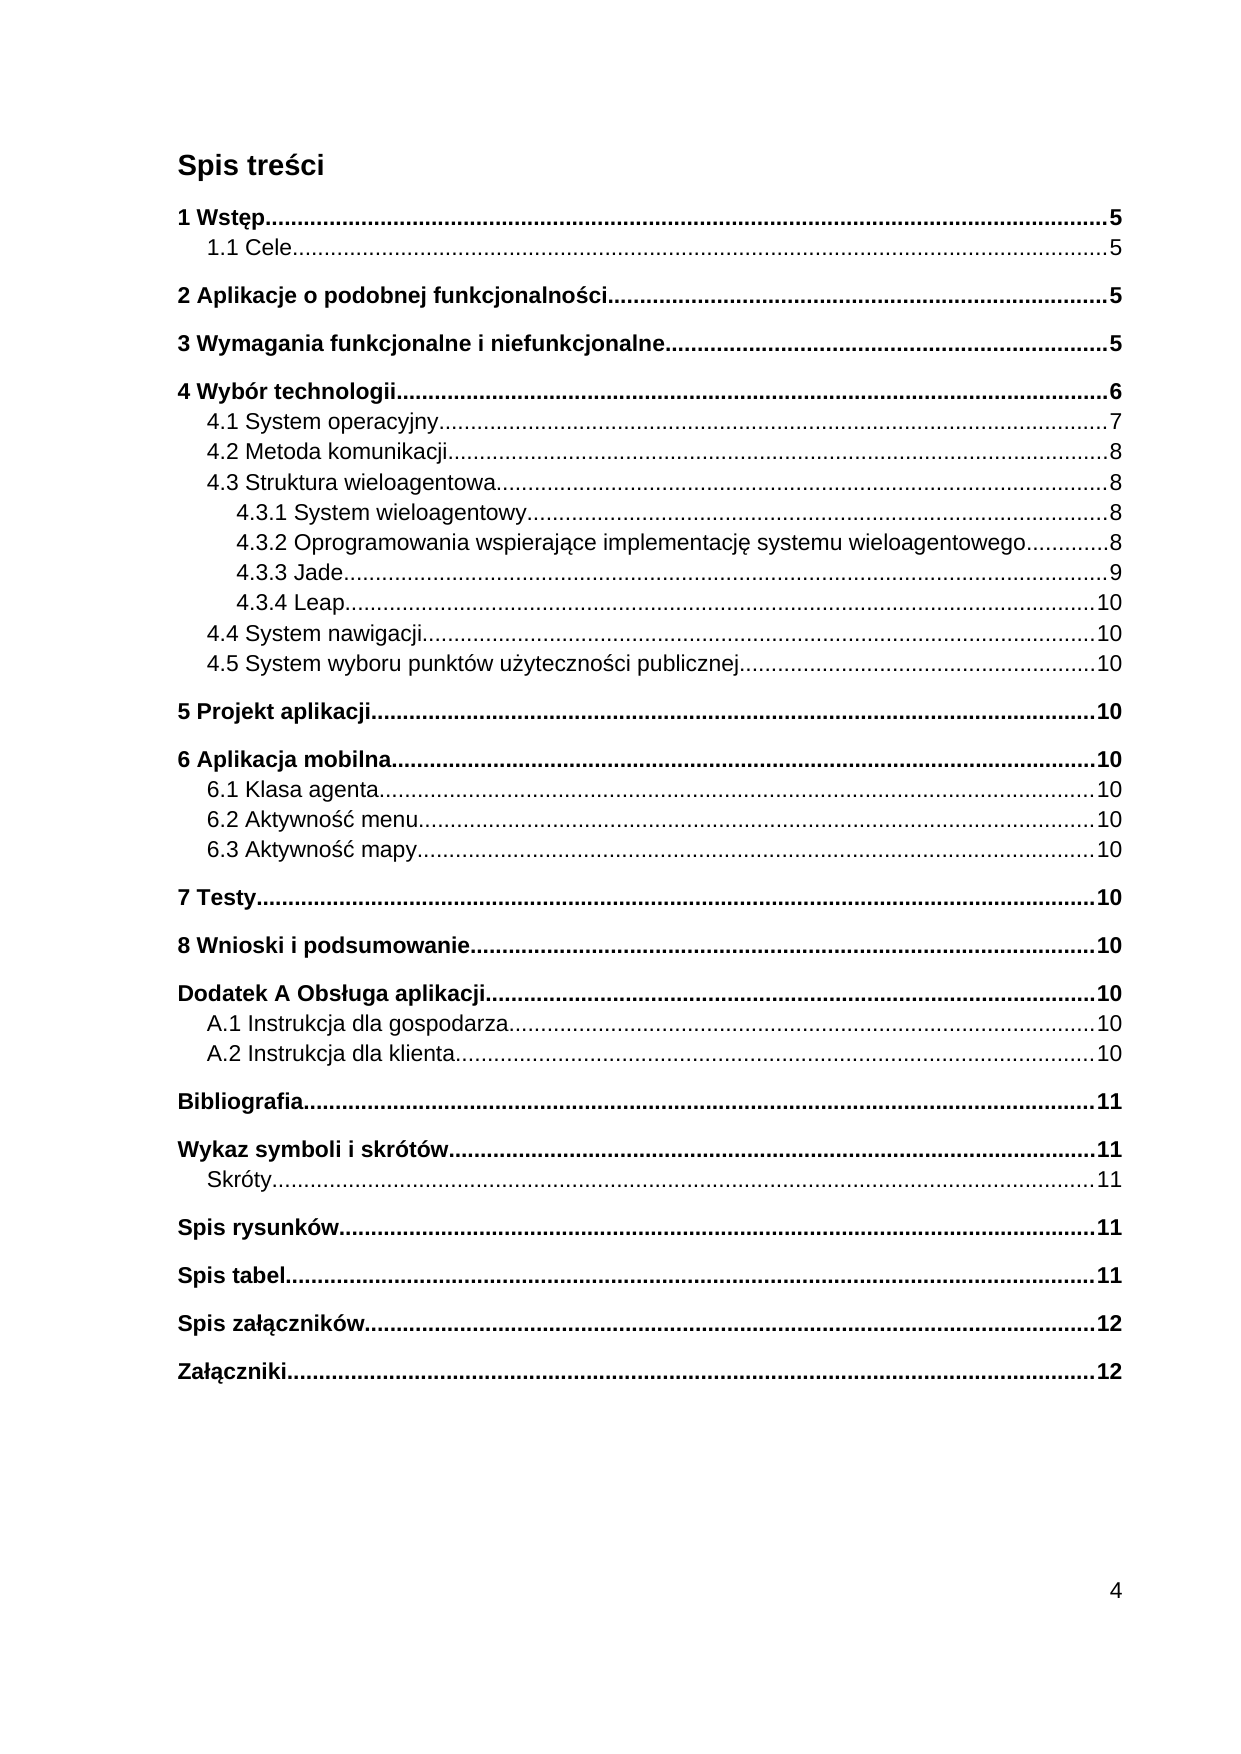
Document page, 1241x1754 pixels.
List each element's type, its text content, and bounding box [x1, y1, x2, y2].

text 4.1 System operacyjny 7 [207, 408, 1122, 434]
text 8 Wnioski i podsumowanie 10 [177, 932, 1122, 958]
text A.1 Instrukcja dla gospodarza 10 [207, 1010, 1122, 1036]
text 4.2 Metoda komunikacji 8 [207, 438, 1122, 464]
text Spis załączników 12 [177, 1310, 1122, 1336]
text 4.3.3 Jade 9 [236, 559, 1122, 585]
text 3 Wymagania funkcjonalne i niefunkcjonalne 5 [177, 330, 1122, 356]
text 4 Wybór technologii 6 [177, 378, 1122, 404]
text A.2 Instrukcja dla klienta 10 [207, 1040, 1122, 1067]
text 4.3.1 System wieloagentowy 8 [236, 499, 1122, 525]
text Spis rysunków 11 [177, 1214, 1122, 1241]
text 1 Wstęp 5 [177, 204, 1122, 230]
text 6.3 Aktywność mapy 10 [207, 836, 1122, 862]
text Załączniki 12 [177, 1358, 1122, 1384]
text 6 Aplikacja mobilna 10 [177, 746, 1122, 772]
text Dodatek A Obsługa aplikacji 10 [177, 980, 1122, 1006]
text 1.1 Cele 5 [207, 234, 1122, 260]
text 6.1 Klasa agenta 10 [207, 776, 1122, 802]
text 4.5 System wyboru punktów użyteczności publicznej 10 [207, 650, 1122, 676]
text 6.2 Aktywność menu 10 [207, 806, 1122, 832]
text 4.3.4 Leap 10 [236, 589, 1122, 616]
text Wykaz symboli i skrótów 11 [177, 1136, 1122, 1162]
text Skróty 11 [207, 1166, 1122, 1193]
text 5 Projekt aplikacji 10 [177, 698, 1122, 724]
text 4.3.2 Oprogramowania wspierające implementację systemu wieloagentowego 8 [236, 529, 1122, 555]
subtitle Spis treści [177, 148, 1122, 181]
text 7 Testy 10 [177, 884, 1122, 910]
text Spis tabel 11 [177, 1262, 1122, 1288]
text Bibliografia 11 [177, 1088, 1122, 1114]
text 4.3 Struktura wieloagentowa 8 [207, 468, 1122, 495]
text 2 Aplikacje o podobnej funkcjonalności 5 [177, 282, 1122, 308]
text 4.4 System nawigacji 10 [207, 619, 1122, 646]
